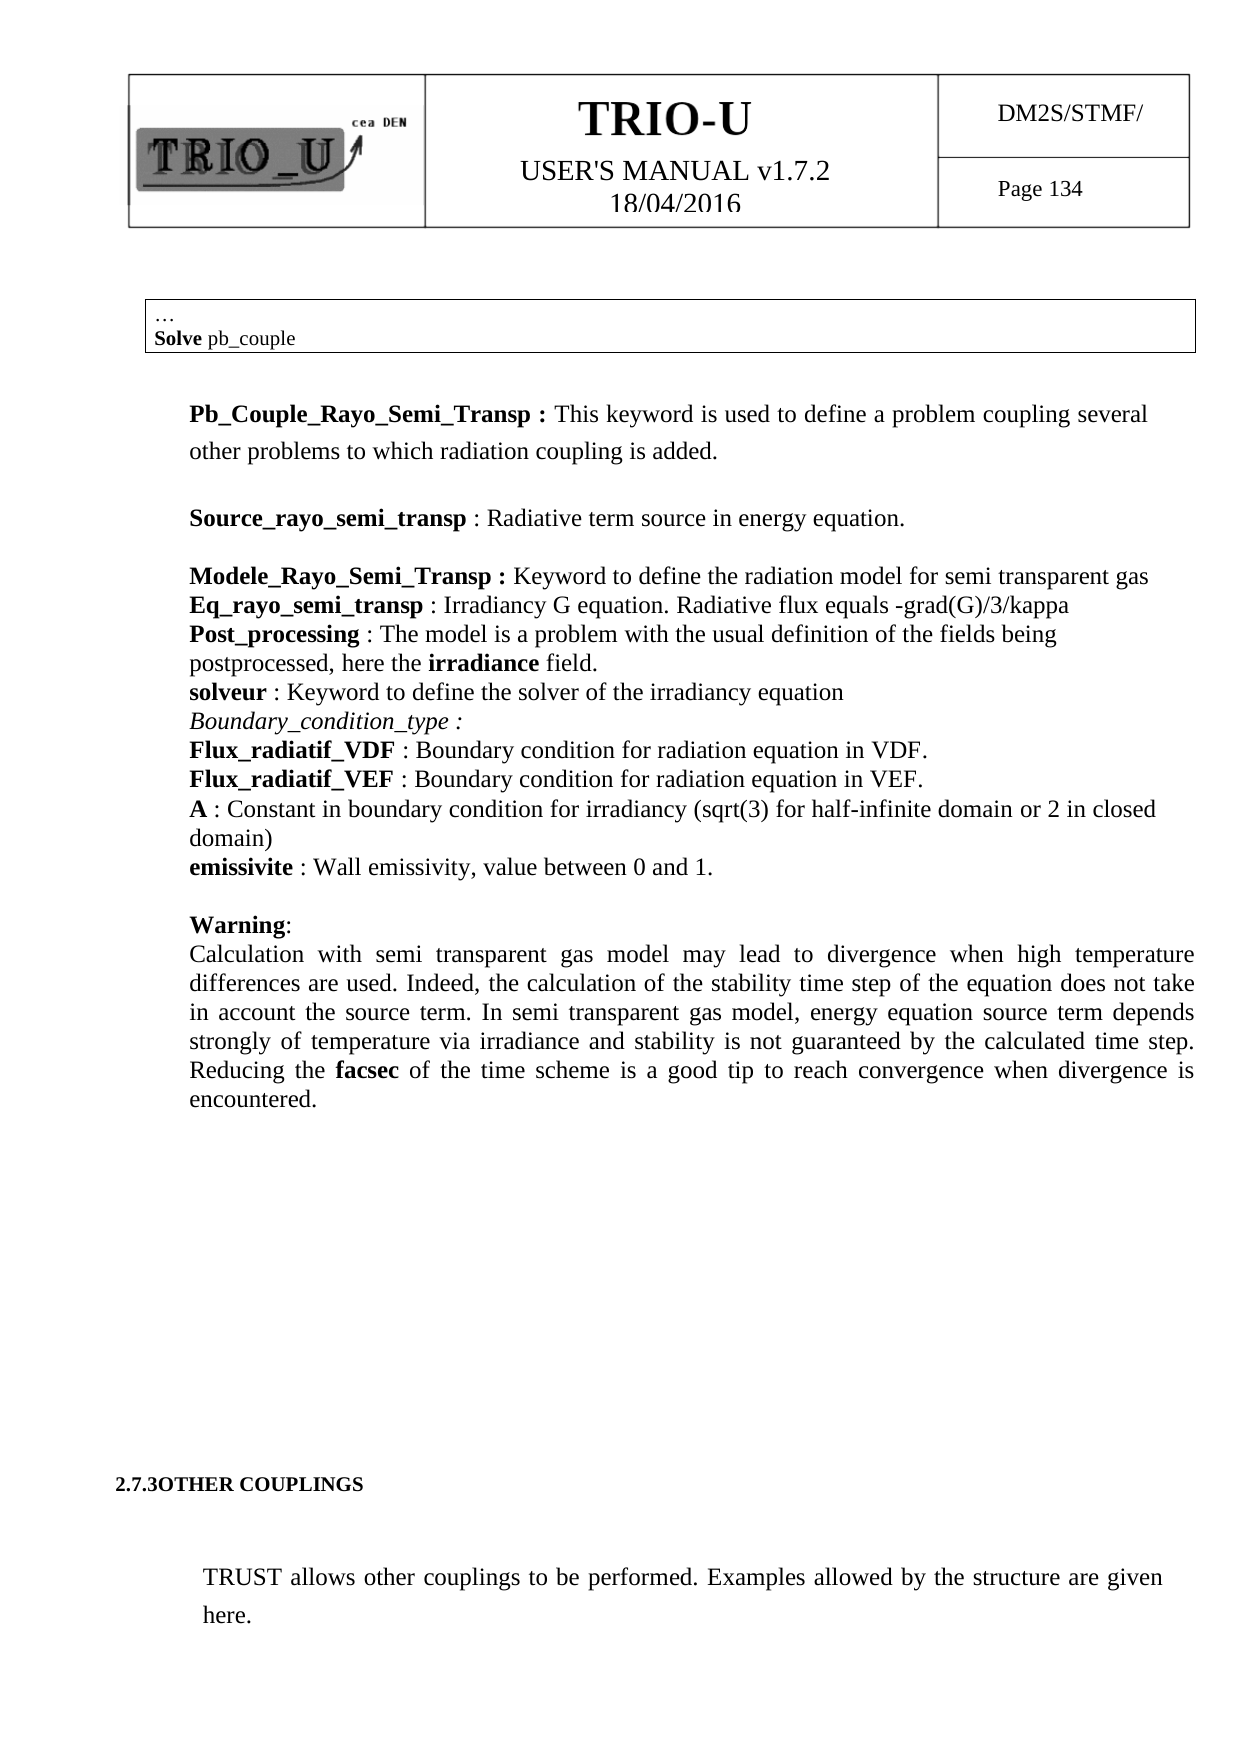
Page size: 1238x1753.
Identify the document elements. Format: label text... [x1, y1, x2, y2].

text Boundary_condition_type : [189, 706, 1196, 735]
text Flux_radiatif_VEF : Boundary condition for radiation equation in VEF. [189, 764, 1196, 793]
text solveur : Keyword to define the solver of the irradiancy equation [189, 677, 1196, 706]
text emissivite : Wall emissivity, value between 0 and 1. [189, 852, 1196, 881]
text Solve pb_couple [146, 322, 1195, 352]
text Eq_rayo_semi_transp : Irradiancy G equation. Radiative flux equals -grad(G)/3/kappa [189, 590, 1196, 619]
text Calculation with semi transparent gas model may lead to divergence when high temperature differences are used. Indeed, the calculation of the stability time step of the equation does not take in account the source term. In semi transparent gas model, energy equation source term depends strongly of temperature via irradiance and stability is not guaranteed by the calculated time step. Reducing the facsec of the time scheme is a good tip to reach convergence when divergence is encountered. [189, 939, 1196, 1113]
subtitle OTHER COUPLINGS [115, 1471, 1164, 1496]
text A : Constant in boundary condition for irradiancy (sqrt(3) for half-infinite domain or 2 in closed domain) [189, 793, 1196, 852]
text Source_rayo_semi_transp : Radiative term source in energy equation. [189, 503, 1196, 532]
text Modele_Rayo_Semi_Transp : Keyword to define the radiation model for semi transparent gas [189, 561, 1196, 590]
text Post_processing : The model is a problem with the usual definition of the fields being postprocessed, here the irradiance field. [189, 619, 1196, 677]
text TRUST allows other couplings to be performed. Examples allowed by the structure are given here. [203, 1554, 1165, 1629]
text Warning: [189, 910, 1196, 939]
text Pb_Couple_Rayo_Semi_Transp : This keyword is used to define a problem coupling several other problems to which radiation coupling is added. [189, 390, 1149, 465]
text … [146, 300, 1195, 322]
text Flux_radiatif_VDF : Boundary condition for radiation equation in VDF. [189, 735, 1196, 764]
